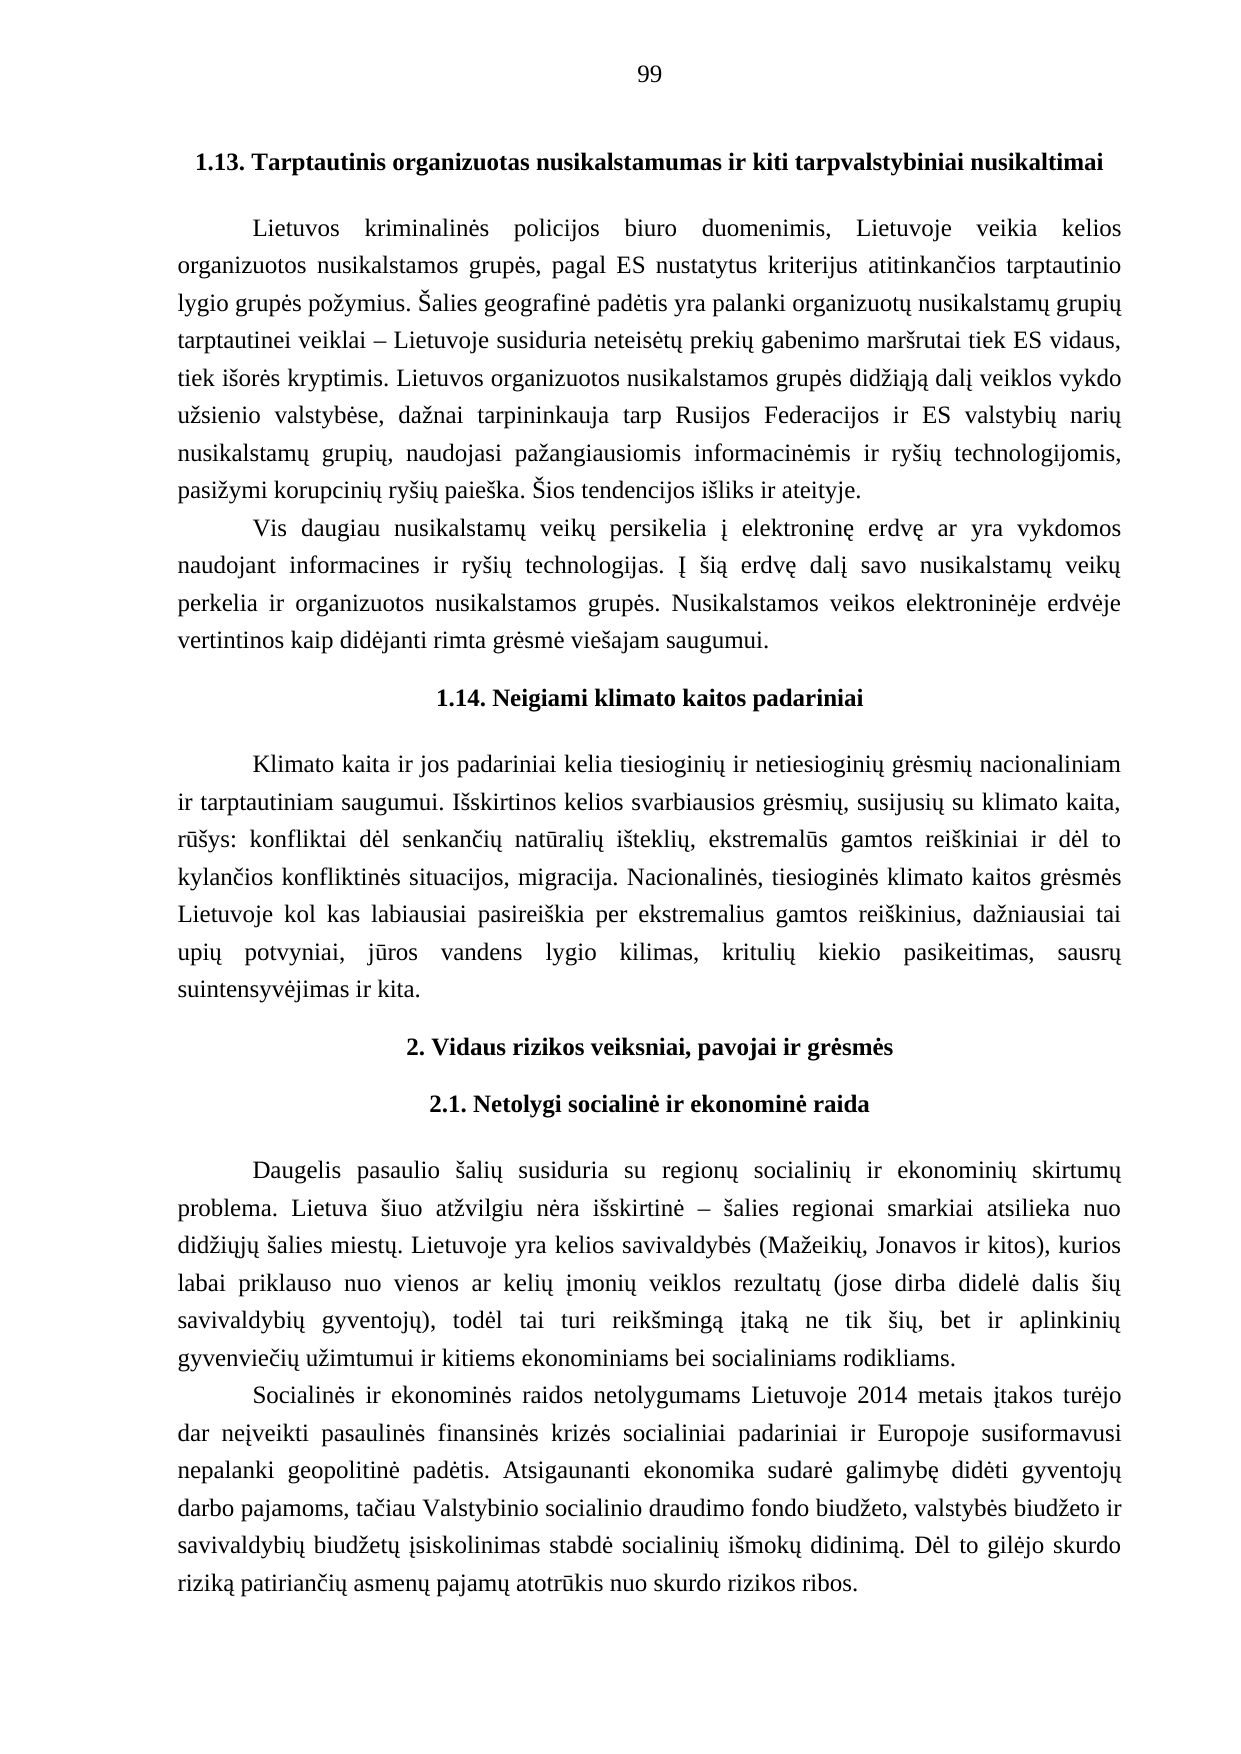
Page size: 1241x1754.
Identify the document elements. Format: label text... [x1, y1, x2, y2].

text 1.14. Neigiami klimato kaitos padariniai [177, 683, 1122, 712]
text 1.13. Tarptautinis organizuotas nusikalstamumas ir kiti tarpvalstybiniai nusikaltimai [177, 147, 1122, 176]
text Socialinės ir ekonominės raidos netolygumams Lietuvoje 2014 metais įtakos turėjo dar neįveikti pasaulinės finansinės krizės socialiniai padariniai ir Europoje susiformavusi nepalanki geopolitinė padėtis. Atsigaunanti ekonomika sudarė galimybę didėti gyventojų darbo pajamoms, tačiau Valstybinio socialinio draudimo fondo biudžeto, valstybės biudžeto ir savivaldybių biudžetų įsiskolinimas stabdė socialinių išmokų didinimą. Dėl to gilėjo skurdo riziką patiriančių asmenų pajamų atotrūkis nuo skurdo rizikos ribos. [177, 1372, 1122, 1597]
text Lietuvos kriminalinės policijos biuro duomenimis, Lietuvoje veikia kelios organizuotos nusikalstamos grupės, pagal ES nustatytus kriterijus atitinkančios tarptautinio lygio grupės požymius. Šalies geografinė padėtis yra palanki organizuotų nusikalstamų grupių tarptautinei veiklai – Lietuvoje susiduria neteisėtų prekių gabenimo maršrutai tiek ES vidaus, tiek išorės kryptimis. Lietuvos organizuotos nusikalstamos grupės didžiąją dalį veiklos vykdo užsienio valstybėse, dažnai tarpininkauja tarp Rusijos Federacijos ir ES valstybių narių nusikalstamų grupių, naudojasi pažangiausiomis informacinėmis ir ryšių technologijomis, pasižymi korupcinių ryšių paieška. Šios tendencijos išliks ir ateityje. [177, 204, 1122, 504]
text 2. Vidaus rizikos veiksniai, pavojai ir grėsmės [177, 1032, 1122, 1061]
text 2.1. Netolygi socialinė ir ekonominė raida [177, 1089, 1122, 1118]
text Klimato kaita ir jos padariniai kelia tiesioginių ir netiesioginių grėsmių nacionaliniam ir tarptautiniam saugumui. Išskirtinos kelios svarbiausios grėsmių, susijusių su klimato kaita, rūšys: konfliktai dėl senkančių natūralių išteklių, ekstremalūs gamtos reiškiniai ir dėl to kylančios konfliktinės situacijos, migracija. Nacionalinės, tiesioginės klimato kaitos grėsmės Lietuvoje kol kas labiausiai pasireiškia per ekstremalius gamtos reiškinius, dažniausiai tai upių potvyniai, jūros vandens lygio kilimas, kritulių kiekio pasikeitimas, sausrų suintensyvėjimas ir kita. [177, 741, 1122, 1003]
text Daugelis pasaulio šalių susiduria su regionų socialinių ir ekonominių skirtumų problema. Lietuva šiuo atžvilgiu nėra išskirtinė – šalies regionai smarkiai atsilieka nuo didžiųjų šalies miestų. Lietuvoje yra kelios savivaldybės (Mažeikių, Jonavos ir kitos), kurios labai priklauso nuo vienos ar kelių įmonių veiklos rezultatų (jose dirba didelė dalis šių savivaldybių gyventojų), todėl tai turi reikšmingą įtaką ne tik šių, bet ir aplinkinių gyvenviečių užimtumui ir kitiems ekonominiams bei socialiniams rodikliams. [177, 1147, 1122, 1372]
text Vis daugiau nusikalstamų veikų persikelia į elektroninę erdvę ar yra vykdomos naudojant informacines ir ryšių technologijas. Į šią erdvę dalį savo nusikalstamų veikų perkelia ir organizuotos nusikalstamos grupės. Nusikalstamos veikos elektroninėje erdvėje vertintinos kaip didėjanti rimta grėsmė viešajam saugumui. [177, 504, 1122, 654]
